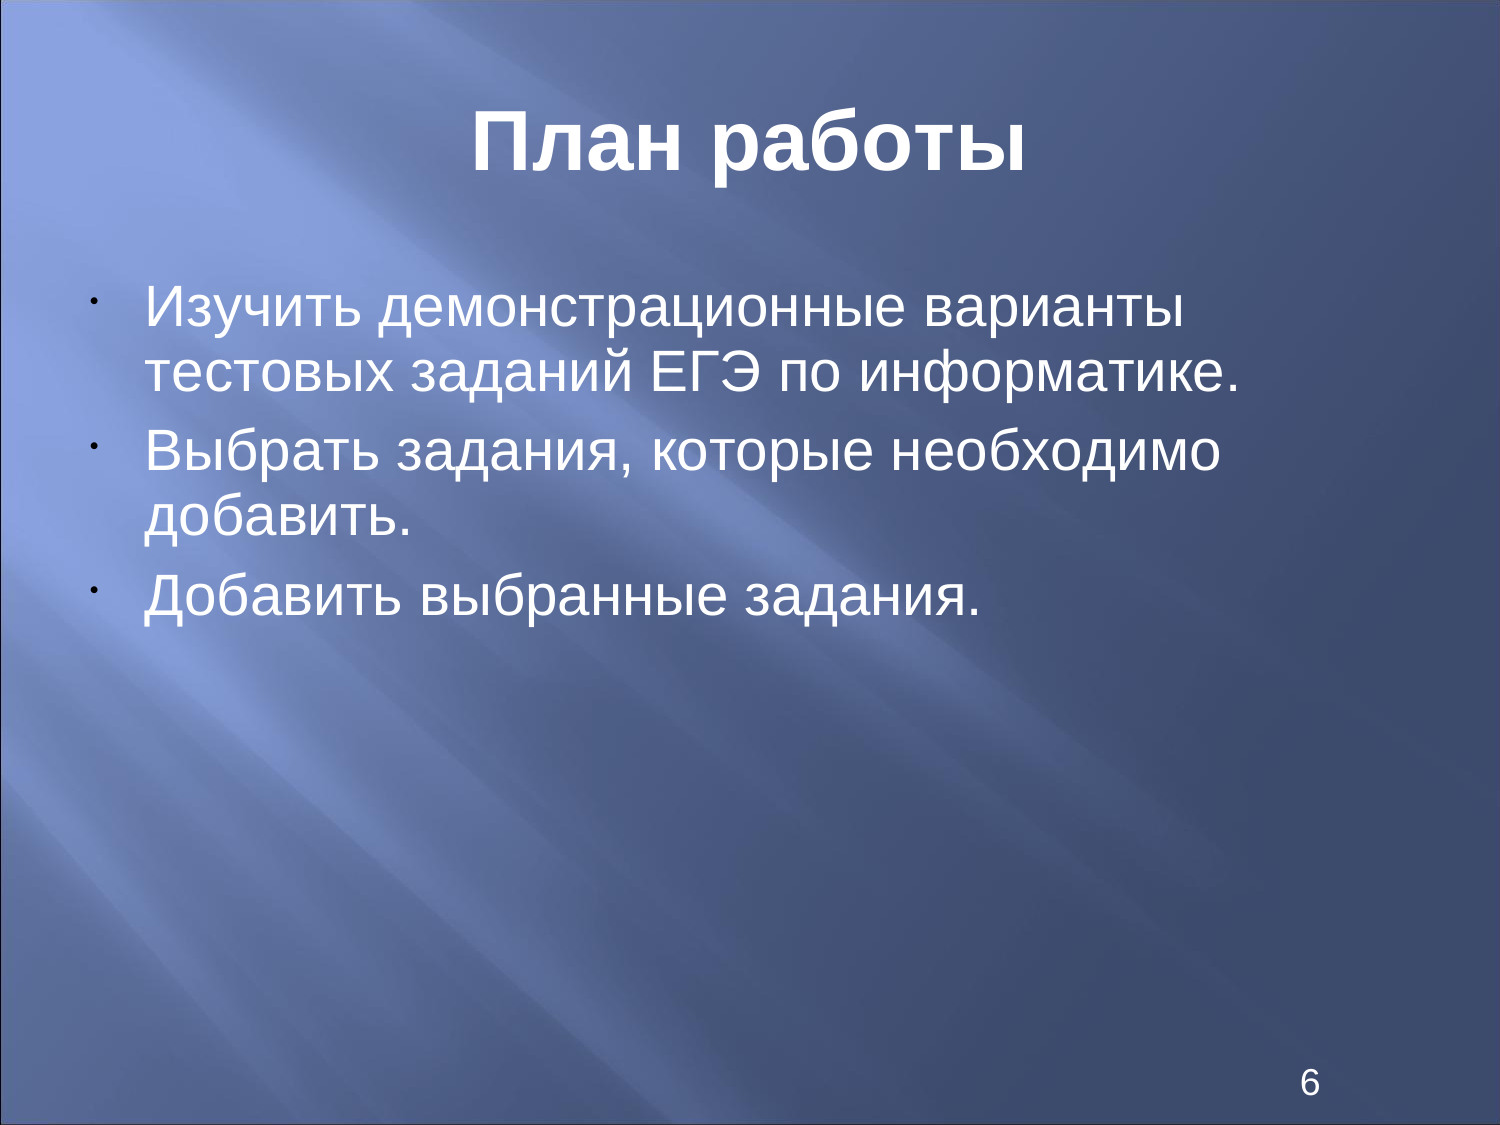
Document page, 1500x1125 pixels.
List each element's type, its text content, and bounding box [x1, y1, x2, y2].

picture [0, 0, 1500, 1125]
title План работы [75, 21, 1426, 257]
list Изучить демонстрационные варианты тестовых заданий ЕГЭ по информатике. Выбрать задания, которые необходимо добавить. Добавить выбранные задания. [75, 262, 1426, 1035]
